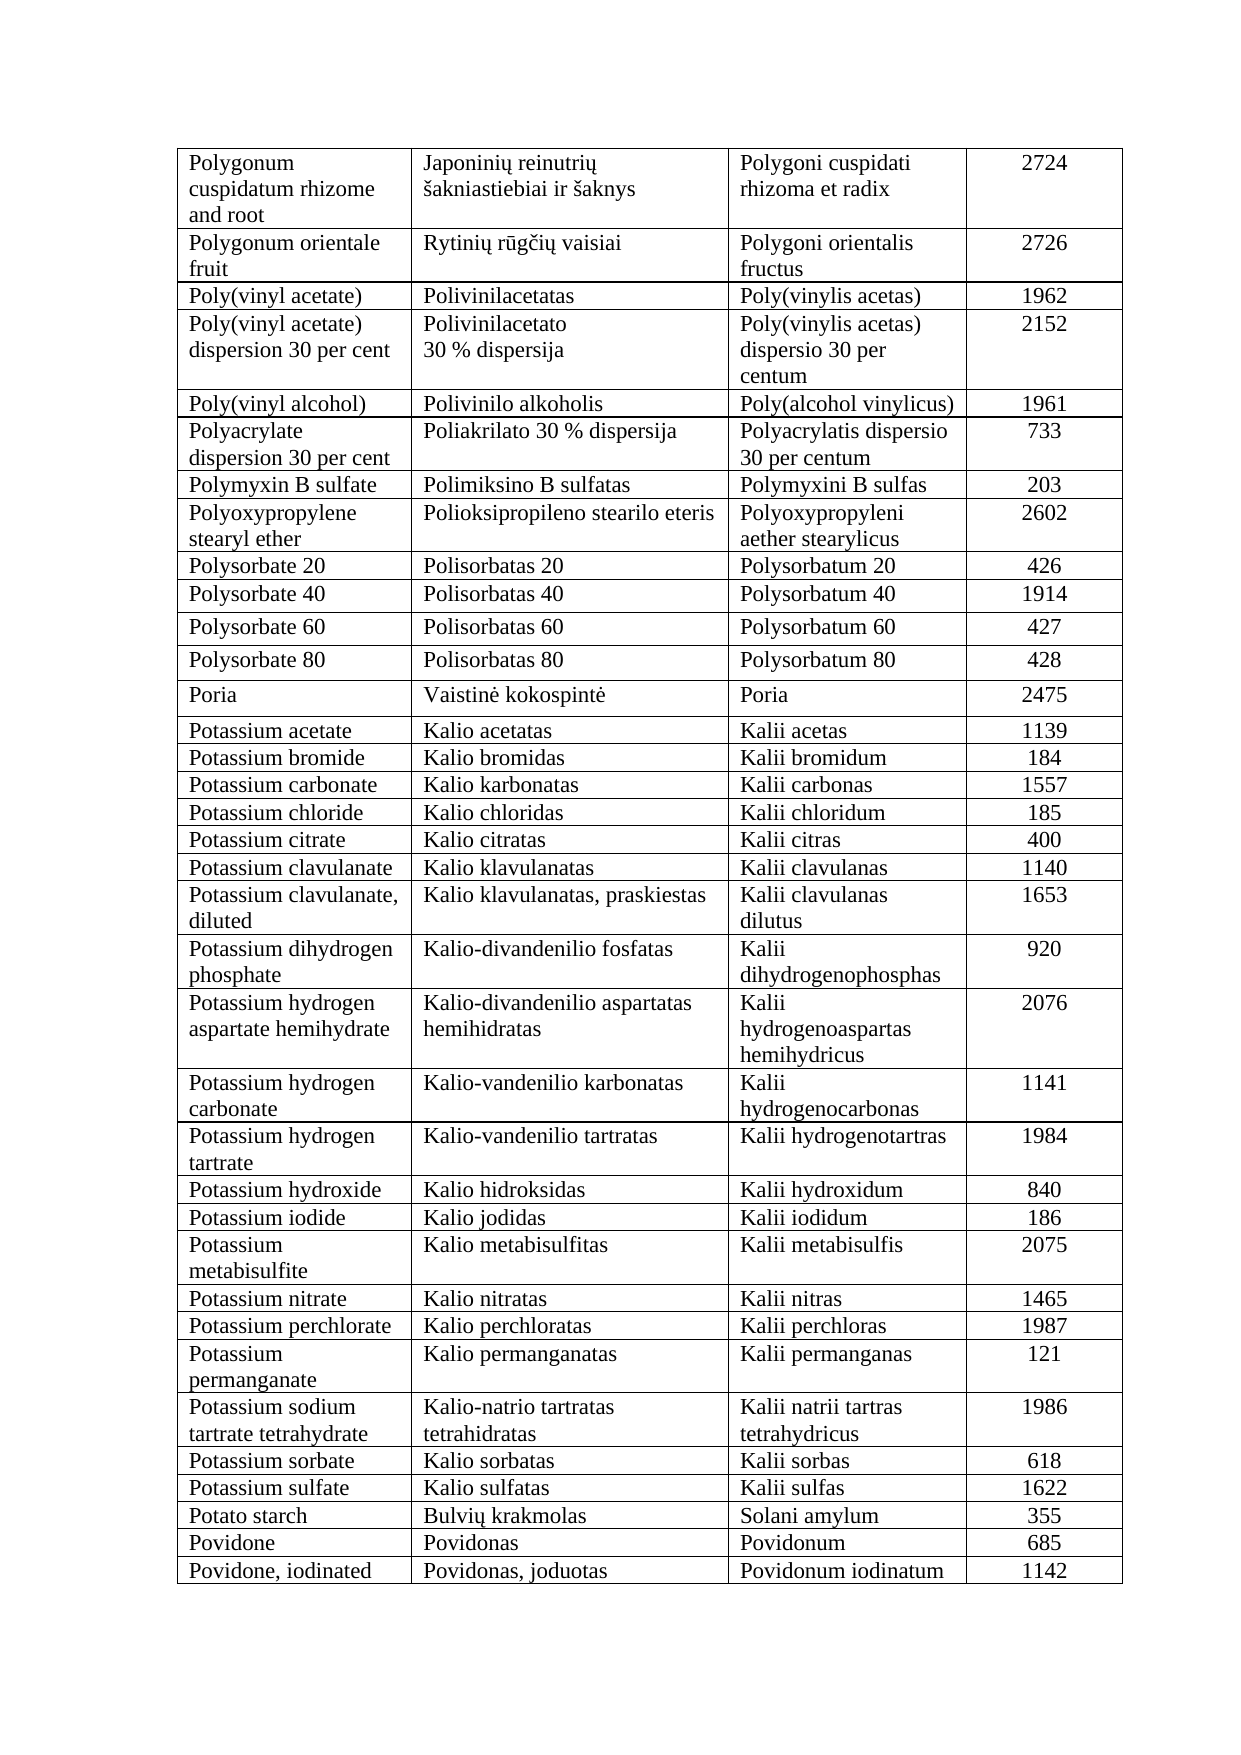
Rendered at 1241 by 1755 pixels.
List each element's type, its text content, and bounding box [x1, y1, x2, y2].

table_cell 2076 [967, 989, 1122, 1068]
table_cell Poly(vinyl acetate) [178, 283, 411, 309]
table_cell 1987 [967, 1312, 1122, 1338]
table_cell Kalii dihydrogenophosphas [729, 935, 966, 988]
table_cell Polisorbatas 40 [412, 580, 728, 612]
table_cell Kalio acetatas [412, 717, 728, 743]
table_cell Polyacrylate dispersion 30 per cent [178, 418, 411, 470]
table_cell Kalio jodidas [412, 1204, 728, 1230]
table_cell Potassium sulfate [178, 1475, 411, 1501]
table_cell Kalio bromidas [412, 744, 728, 771]
table_cell Potassium clavulanate [178, 854, 411, 880]
table_cell 1142 [967, 1557, 1122, 1583]
table_cell Kalii perchloras [729, 1312, 966, 1338]
table_cell Potassium hydrogen carbonate [178, 1069, 411, 1121]
table_cell Potassium sorbate [178, 1447, 411, 1473]
table_cell Povidone [178, 1529, 411, 1556]
table_cell Kalii nitras [729, 1285, 966, 1311]
table_cell Poly(vinylis acetas) dispersio 30 per centum [729, 310, 966, 389]
table_cell Kalii iodidum [729, 1204, 966, 1230]
table_cell Kalii natrii tartras tetrahydricus [729, 1393, 966, 1446]
table_cell Kalio karbonatas [412, 772, 728, 798]
table_cell Kalio klavulanatas [412, 854, 728, 880]
table_cell Potassium perchlorate [178, 1312, 411, 1338]
table_cell 427 [967, 613, 1122, 645]
table_cell 1653 [967, 881, 1122, 934]
table_cell Polysorbatum 80 [729, 646, 966, 680]
table_cell 121 [967, 1340, 1122, 1392]
table_cell 1961 [967, 390, 1122, 416]
table_cell 1141 [967, 1069, 1122, 1121]
table_cell Povidonas [412, 1529, 728, 1556]
table_cell Kalii hydrogenotartras [729, 1123, 966, 1175]
table_cell Polivinilacetato 30 % dispersija [412, 310, 728, 389]
table_cell Poly(vinylis acetas) [729, 283, 966, 309]
table_cell Vaistinė kokospintė [412, 681, 728, 716]
table_cell 1962 [967, 283, 1122, 309]
table_cell Polysorbate 80 [178, 646, 411, 680]
table_cell Kalii hydroxidum [729, 1176, 966, 1203]
table_cell Kalii sulfas [729, 1475, 966, 1501]
table_cell Polyoxypropyleni aether stearylicus [729, 499, 966, 551]
table_cell Polysorbate 60 [178, 613, 411, 645]
table_cell Kalio-natrio tartratas tetrahidratas [412, 1393, 728, 1446]
table_cell Kalio-vandenilio karbonatas [412, 1069, 728, 1121]
table_cell Polysorbate 20 [178, 552, 411, 579]
table_cell Solani amylum [729, 1502, 966, 1528]
table_cell Kalii carbonas [729, 772, 966, 798]
table_cell Rytinių rūgčių vaisiai [412, 229, 728, 281]
table_cell Povidonum [729, 1529, 966, 1556]
table_cell Poly(vinyl acetate) dispersion 30 per cent [178, 310, 411, 389]
table_cell Kalii citras [729, 826, 966, 853]
table_cell Potassium iodide [178, 1204, 411, 1230]
table_cell Poria [178, 681, 411, 716]
table_cell Potassium citrate [178, 826, 411, 853]
table_cell Poly(vinyl alcohol) [178, 390, 411, 416]
table_cell Potassium dihydrogen phosphate [178, 935, 411, 988]
table_cell 920 [967, 935, 1122, 988]
table_cell Kalio-divandenilio aspartatas hemihidratas [412, 989, 728, 1068]
table_cell Kalii clavulanas [729, 854, 966, 880]
table_cell Kalii chloridum [729, 799, 966, 825]
table_cell Kalio perchloratas [412, 1312, 728, 1338]
table_cell Kalio klavulanatas, praskiestas [412, 881, 728, 934]
table_cell 1986 [967, 1393, 1122, 1446]
table_cell 618 [967, 1447, 1122, 1473]
table_cell Potassium carbonate [178, 772, 411, 798]
table_cell Poly(alcohol vinylicus) [729, 390, 966, 416]
table_cell Polisorbatas 60 [412, 613, 728, 645]
table_cell Kalio sulfatas [412, 1475, 728, 1501]
table_cell 1984 [967, 1123, 1122, 1175]
table_cell Potassium metabisulfite [178, 1231, 411, 1284]
table_cell 184 [967, 744, 1122, 771]
table_cell Kalio chloridas [412, 799, 728, 825]
table_cell Kalii hydrogenocarbonas [729, 1069, 966, 1121]
table_cell Polioksipropileno stearilo eteris [412, 499, 728, 551]
table_cell 1557 [967, 772, 1122, 798]
table_cell Potassium sodium tartrate tetrahydrate [178, 1393, 411, 1446]
table_cell 685 [967, 1529, 1122, 1556]
table_cell Potassium clavulanate, diluted [178, 881, 411, 934]
table_cell Kalii metabisulfis [729, 1231, 966, 1284]
table_cell Potassium hydrogen tartrate [178, 1123, 411, 1175]
table_cell Polisorbatas 20 [412, 552, 728, 579]
table_cell Polygonum cuspidatum rhizome and root [178, 149, 411, 228]
table_cell Kalii sorbas [729, 1447, 966, 1473]
table_cell Kalio metabisulfitas [412, 1231, 728, 1284]
table_cell Potassium chloride [178, 799, 411, 825]
table_cell Kalii acetas [729, 717, 966, 743]
table_cell Povidonas, joduotas [412, 1557, 728, 1583]
table_cell Kalio sorbatas [412, 1447, 728, 1473]
table_cell 2475 [967, 681, 1122, 716]
table_cell 2726 [967, 229, 1122, 281]
table_cell Polymyxini B sulfas [729, 471, 966, 497]
table_cell Polysorbatum 40 [729, 580, 966, 612]
table_cell 1465 [967, 1285, 1122, 1311]
table_cell Polygonum orientale fruit [178, 229, 411, 281]
table_cell Polysorbate 40 [178, 580, 411, 612]
table_cell 426 [967, 552, 1122, 579]
table_cell Povidonum iodinatum [729, 1557, 966, 1583]
table_cell 733 [967, 418, 1122, 470]
table_cell Kalii bromidum [729, 744, 966, 771]
table_cell Polivinilo alkoholis [412, 390, 728, 416]
table_cell Kalio-vandenilio tartratas [412, 1123, 728, 1175]
table_cell Potassium hydrogen aspartate hemihydrate [178, 989, 411, 1068]
table_cell 186 [967, 1204, 1122, 1230]
table_cell Kalii permanganas [729, 1340, 966, 1392]
table_cell 2602 [967, 499, 1122, 551]
table_cell Polyacrylatis dispersio 30 per centum [729, 418, 966, 470]
table_cell Polysorbatum 20 [729, 552, 966, 579]
table_cell Poliakrilato 30 % dispersija [412, 418, 728, 470]
table_cell Potato starch [178, 1502, 411, 1528]
table_cell Potassium acetate [178, 717, 411, 743]
table_cell Polivinilacetatas [412, 283, 728, 309]
table_cell Kalio hidroksidas [412, 1176, 728, 1203]
table_cell 355 [967, 1502, 1122, 1528]
table_cell Kalio nitratas [412, 1285, 728, 1311]
table_cell Kalio permanganatas [412, 1340, 728, 1392]
table_cell Kalii hydrogenoaspartas hemihydricus [729, 989, 966, 1068]
table_cell Polisorbatas 80 [412, 646, 728, 680]
table_cell Poria [729, 681, 966, 716]
table_cell 203 [967, 471, 1122, 497]
table_cell Polygoni orientalis fructus [729, 229, 966, 281]
table_cell Potassium hydroxide [178, 1176, 411, 1203]
table_cell Polysorbatum 60 [729, 613, 966, 645]
table_cell Japoninių reinutrių šakniastiebiai ir šaknys [412, 149, 728, 228]
table_cell Polygoni cuspidati rhizoma et radix [729, 149, 966, 228]
table_cell 400 [967, 826, 1122, 853]
table_cell Potassium permanganate [178, 1340, 411, 1392]
table_cell 428 [967, 646, 1122, 680]
table_cell Kalii clavulanas dilutus [729, 881, 966, 934]
table_cell Bulvių krakmolas [412, 1502, 728, 1528]
table_cell Polymyxin B sulfate [178, 471, 411, 497]
table_cell 2075 [967, 1231, 1122, 1284]
table_cell Kalio citratas [412, 826, 728, 853]
table_cell 1622 [967, 1475, 1122, 1501]
table_cell Kalio-divandenilio fosfatas [412, 935, 728, 988]
table_cell Povidone, iodinated [178, 1557, 411, 1583]
table_cell Polyoxypropylene stearyl ether [178, 499, 411, 551]
table_cell 1139 [967, 717, 1122, 743]
table_cell 1914 [967, 580, 1122, 612]
table_cell 840 [967, 1176, 1122, 1203]
table_cell Potassium nitrate [178, 1285, 411, 1311]
table_cell Polimiksino B sulfatas [412, 471, 728, 497]
table_cell 2152 [967, 310, 1122, 389]
table_cell 2724 [967, 149, 1122, 228]
table_cell Potassium bromide [178, 744, 411, 771]
table_cell 1140 [967, 854, 1122, 880]
table_cell 185 [967, 799, 1122, 825]
